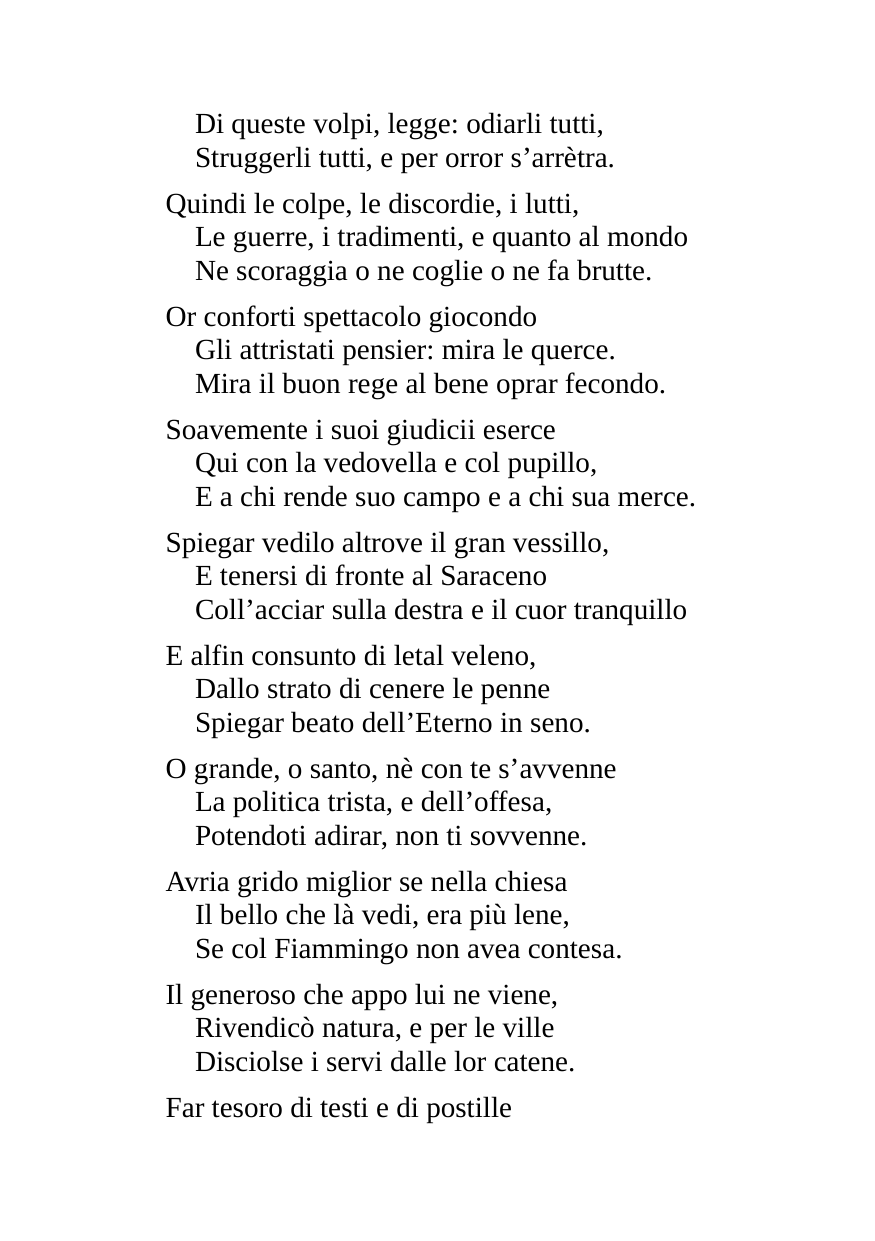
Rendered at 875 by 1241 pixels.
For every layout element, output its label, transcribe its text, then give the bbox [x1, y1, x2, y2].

text Avria grido miglior se nella chiesa Il bello che là vedi, era più lene, Se col Fiammingo non avea contesa. [165, 864, 768, 964]
text Or conforti spettacolo giocondo Gli attristati pensier: mira le querce. Mira il buon rege al bene oprar fecondo. [165, 299, 768, 399]
text E alfin consunto di letal veleno, Dallo strato di cenere le penne Spiegar beato dell’Eterno in seno. [165, 638, 768, 738]
text O grande, o santo, nè con te s’avvenne La politica trista, e dell’offesa, Potendoti adirar, non ti sovvenne. [165, 751, 768, 851]
text Il generoso che appo lui ne viene, Rivendicò natura, e per le ville Disciolse i servi dalle lor catene. [165, 977, 768, 1077]
text Far tesoro di testi e di postille [165, 1090, 768, 1123]
text Soavemente i suoi giudicii eserce Qui con la vedovella e col pupillo, E a chi rende suo campo e a chi sua merce. [165, 412, 768, 512]
text Di queste volpi, legge: odiarli tutti, Struggerli tutti, e per orror s’arrètra. [165, 106, 768, 173]
text Spiegar vedilo altrove il gran vessillo, E tenersi di fronte al Saraceno Coll’acciar sulla destra e il cuor tranquillo [165, 525, 768, 625]
text Quindi le colpe, le discordie, i lutti, Le guerre, i tradimenti, e quanto al mondo Ne scoraggia o ne coglie o ne fa brutte. [165, 186, 768, 286]
